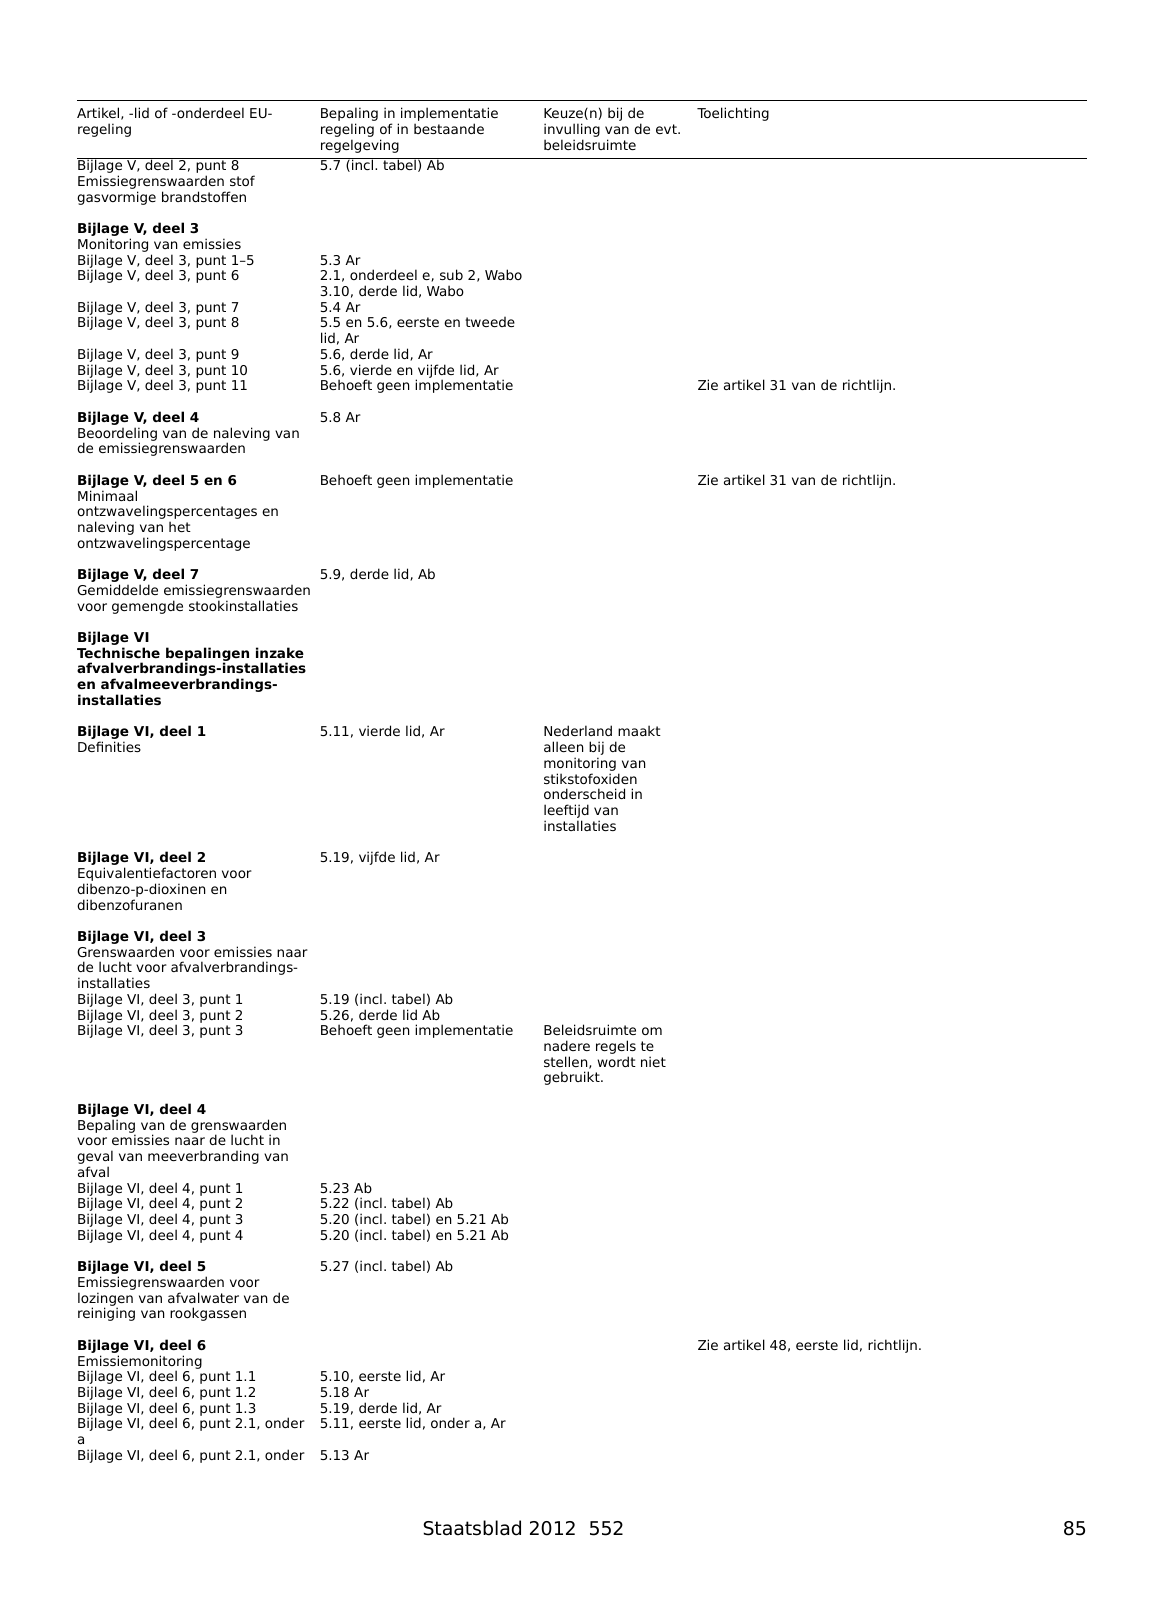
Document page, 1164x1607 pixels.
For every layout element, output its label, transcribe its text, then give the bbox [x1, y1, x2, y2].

table_cell [314, 205, 537, 221]
table_cell Behoeft geen implementatie [314, 378, 537, 394]
table_cell [691, 992, 1087, 1007]
table_cell [77, 457, 314, 473]
table_cell 5.3 Ar [314, 253, 537, 268]
table_cell [77, 1322, 314, 1338]
table_cell [537, 992, 691, 1007]
table_cell [691, 363, 1087, 378]
table_cell [691, 1196, 1087, 1212]
table_cell Bijlage VI, deel 4, punt 1 [77, 1180, 314, 1196]
table_cell [537, 347, 691, 362]
table_cell [537, 709, 691, 724]
table_cell [77, 913, 314, 929]
table_cell [77, 614, 314, 630]
table_cell [537, 394, 691, 410]
table_cell [537, 1228, 691, 1243]
table_cell [691, 850, 1087, 913]
table_cell 5.4 Ar [314, 300, 537, 315]
table_cell Bijlage VI, deel 6, punt 1.2 [77, 1385, 314, 1401]
table_cell [691, 1259, 1087, 1322]
table_cell Bijlage V, deel 3, punt 8 [77, 315, 314, 347]
table_cell Bijlage V, deel 3, punt 11 [77, 378, 314, 394]
table_cell [691, 1369, 1087, 1385]
table_cell [537, 410, 691, 457]
table_header Artikel, -lid of -onderdeel EU-regeling [77, 101, 314, 158]
table_cell [314, 551, 537, 567]
table_cell 5.26, derde lid Ab [314, 1008, 537, 1023]
table_cell 5.19, vijfde lid, Ar [314, 850, 537, 913]
table_cell [691, 410, 1087, 457]
table_cell [691, 315, 1087, 347]
table_cell [691, 253, 1087, 268]
table_cell Zie artikel 31 van de richtlijn. [691, 378, 1087, 394]
table_cell [77, 205, 314, 221]
table_cell [537, 630, 691, 708]
table_cell [691, 913, 1087, 929]
table_cell Bijlage V, deel 3, punt 6 [77, 268, 314, 299]
table_cell [537, 850, 691, 913]
table_cell 5.19 (incl. tabel) Ab [314, 992, 537, 1007]
table_cell 5.7 (incl. tabel) Ab [314, 159, 537, 205]
table_cell 5.23 Ab [314, 1180, 537, 1196]
table_cell Bijlage V, deel 2, punt 8 Emissiegrenswaarden stof gasvormige brandstoffen [77, 159, 314, 205]
table_cell Bijlage VI, deel 4, punt 4 [77, 1228, 314, 1243]
table_cell Bijlage VI, deel 6, punt 2.1, onder a [77, 1416, 314, 1448]
table_cell Bijlage V, deel 4 Beoordeling van de naleving van de emissiegrenswaarden [77, 410, 314, 457]
table_cell [537, 913, 691, 929]
table_cell 5.9, derde lid, Ab [314, 567, 537, 614]
table_cell Bijlage VI Technische bepalingen inzake afvalverbrandings-installaties en afvalmeeverbrandings-installaties [77, 630, 314, 708]
table_cell [691, 159, 1087, 205]
table_cell [537, 1243, 691, 1259]
table_cell [537, 457, 691, 473]
table_cell [691, 221, 1087, 252]
table_cell [537, 834, 691, 850]
table_cell [314, 709, 537, 724]
table_cell 5.8 Ar [314, 410, 537, 457]
table_cell Bijlage V, deel 3 Monitoring van emissies [77, 221, 314, 252]
table_cell [691, 1322, 1087, 1338]
table_cell [691, 1416, 1087, 1448]
table_cell [77, 551, 314, 567]
table_header Keuze(n) bij de invulling van de evt. beleidsruimte [537, 101, 691, 158]
table_cell 2.1, onderdeel e, sub 2, Wabo 3.10, derde lid, Wabo [314, 268, 537, 299]
table_cell [537, 378, 691, 394]
table_cell [537, 1385, 691, 1401]
table_cell Bijlage VI, deel 3, punt 3 [77, 1023, 314, 1086]
table_cell [314, 1086, 537, 1102]
table_cell [537, 1102, 691, 1180]
table_cell [537, 268, 691, 299]
table_cell [537, 1401, 691, 1416]
table_cell [537, 473, 691, 551]
table_cell Bijlage VI, deel 2 Equivalentiefactoren voor dibenzo-p-dioxinen en dibenzofuranen [77, 850, 314, 913]
table_cell [537, 1369, 691, 1385]
table_cell Bijlage VI, deel 6, punt 1.1 [77, 1369, 314, 1385]
table_cell [537, 1448, 691, 1463]
table_cell [691, 551, 1087, 567]
table_cell [314, 1243, 537, 1259]
table_cell Zie artikel 31 van de richtlijn. [691, 473, 1087, 551]
table_cell 5.6, vierde en vijfde lid, Ar [314, 363, 537, 378]
table_cell Behoeft geen implementatie [314, 1023, 537, 1086]
table_cell [691, 347, 1087, 362]
table_cell [691, 614, 1087, 630]
table_cell [691, 1448, 1087, 1463]
table_cell [537, 1008, 691, 1023]
table_cell [314, 913, 537, 929]
table_cell [537, 159, 691, 205]
table_cell [691, 709, 1087, 724]
table_cell 5.20 (incl. tabel) en 5.21 Ab [314, 1212, 537, 1228]
table_cell [537, 221, 691, 252]
table_cell [691, 1212, 1087, 1228]
table_cell [537, 567, 691, 614]
table_cell [537, 253, 691, 268]
table_cell [77, 709, 314, 724]
table_cell Nederland maakt alleen bij de monitoring van stikstofoxiden onderscheid in leeftijd van installaties [537, 724, 691, 834]
table_cell [314, 834, 537, 850]
table_cell [691, 1385, 1087, 1401]
table_cell [691, 630, 1087, 708]
table_cell [314, 1338, 537, 1369]
table_cell Bijlage VI, deel 3, punt 1 [77, 992, 314, 1007]
table_cell [537, 1180, 691, 1196]
table_header Toelichting [691, 101, 1087, 158]
table_cell [314, 394, 537, 410]
table_cell Bijlage V, deel 7 Gemiddelde emissiegrenswaarden voor gemengde stookinstallaties [77, 567, 314, 614]
table_cell [537, 315, 691, 347]
table_cell [691, 1102, 1087, 1180]
table_cell [537, 614, 691, 630]
table_cell Bijlage VI, deel 1 Definities [77, 724, 314, 834]
table_cell Bijlage VI, deel 4 Bepaling van de grenswaarden voor emissies naar de lucht in geval van meeverbranding van afval [77, 1102, 314, 1180]
table_cell [314, 457, 537, 473]
table_cell 5.19, derde lid, Ar [314, 1401, 537, 1416]
table_cell [691, 1401, 1087, 1416]
table_cell [537, 1086, 691, 1102]
table_cell [691, 205, 1087, 221]
table_cell [314, 929, 537, 992]
table_cell Bijlage VI, deel 6, punt 2.1, onder [77, 1448, 314, 1463]
table_cell Behoeft geen implementatie [314, 473, 537, 551]
table_cell [691, 929, 1087, 992]
table_cell Bijlage V, deel 3, punt 7 [77, 300, 314, 315]
table_cell Bijlage V, deel 3, punt 10 [77, 363, 314, 378]
table_cell [537, 300, 691, 315]
table_cell [691, 268, 1087, 299]
table_cell 5.20 (incl. tabel) en 5.21 Ab [314, 1228, 537, 1243]
table_cell 5.10, eerste lid, Ar [314, 1369, 537, 1385]
table_cell Bijlage VI, deel 3 Grenswaarden voor emissies naar de lucht voor afvalverbrandings-installaties [77, 929, 314, 992]
table_cell 5.11, eerste lid, onder a, Ar [314, 1416, 537, 1448]
table_cell 5.22 (incl. tabel) Ab [314, 1196, 537, 1212]
table_cell [77, 834, 314, 850]
table_cell [537, 929, 691, 992]
table_cell [691, 724, 1087, 834]
table_cell [537, 1259, 691, 1322]
table_cell Bijlage V, deel 3, punt 9 [77, 347, 314, 362]
table_cell [691, 1023, 1087, 1086]
table_cell [314, 1102, 537, 1180]
table_cell 5.13 Ar [314, 1448, 537, 1463]
table_cell 5.5 en 5.6, eerste en tweede lid, Ar [314, 315, 537, 347]
table_cell [691, 1008, 1087, 1023]
table_cell [691, 1086, 1087, 1102]
table_cell [314, 630, 537, 708]
table_cell Bijlage V, deel 3, punt 1–5 [77, 253, 314, 268]
table_cell [691, 457, 1087, 473]
table_cell Bijlage VI, deel 6 Emissiemonitoring [77, 1338, 314, 1369]
table_cell Bijlage VI, deel 3, punt 2 [77, 1008, 314, 1023]
table_cell Bijlage V, deel 5 en 6 Minimaal ontzwavelingspercentages en naleving van het ontzwavelingspercentage [77, 473, 314, 551]
table_cell 5.27 (incl. tabel) Ab [314, 1259, 537, 1322]
table_cell [537, 1212, 691, 1228]
table_cell [314, 221, 537, 252]
table_cell [537, 1196, 691, 1212]
table_cell 5.18 Ar [314, 1385, 537, 1401]
table_cell [537, 363, 691, 378]
table_cell [691, 1243, 1087, 1259]
table_cell [691, 394, 1087, 410]
table_cell Beleidsruimte om nadere regels te stellen, wordt niet gebruikt. [537, 1023, 691, 1086]
table_cell [537, 1416, 691, 1448]
table_cell Zie artikel 48, eerste lid, richtlijn. [691, 1338, 1087, 1369]
table_cell Bijlage VI, deel 4, punt 3 [77, 1212, 314, 1228]
table_cell Bijlage VI, deel 4, punt 2 [77, 1196, 314, 1212]
table_cell [691, 1180, 1087, 1196]
table_cell [537, 1322, 691, 1338]
table_cell [691, 834, 1087, 850]
table_cell [691, 567, 1087, 614]
table_cell [314, 614, 537, 630]
table_cell [77, 1086, 314, 1102]
table_header Bepaling in implementatie regeling of in bestaande regelgeving [314, 101, 537, 158]
table_cell [691, 1228, 1087, 1243]
table_cell [77, 1243, 314, 1259]
table_cell [537, 1338, 691, 1369]
table_cell [537, 205, 691, 221]
table_cell 5.6, derde lid, Ar [314, 347, 537, 362]
table_cell [537, 551, 691, 567]
table_cell Bijlage VI, deel 5 Emissiegrenswaarden voor lozingen van afvalwater van de reiniging van rookgassen [77, 1259, 314, 1322]
table_cell [691, 300, 1087, 315]
table_cell Bijlage VI, deel 6, punt 1.3 [77, 1401, 314, 1416]
table_cell [314, 1322, 537, 1338]
table_cell 5.11, vierde lid, Ar [314, 724, 537, 834]
table_cell [77, 394, 314, 410]
